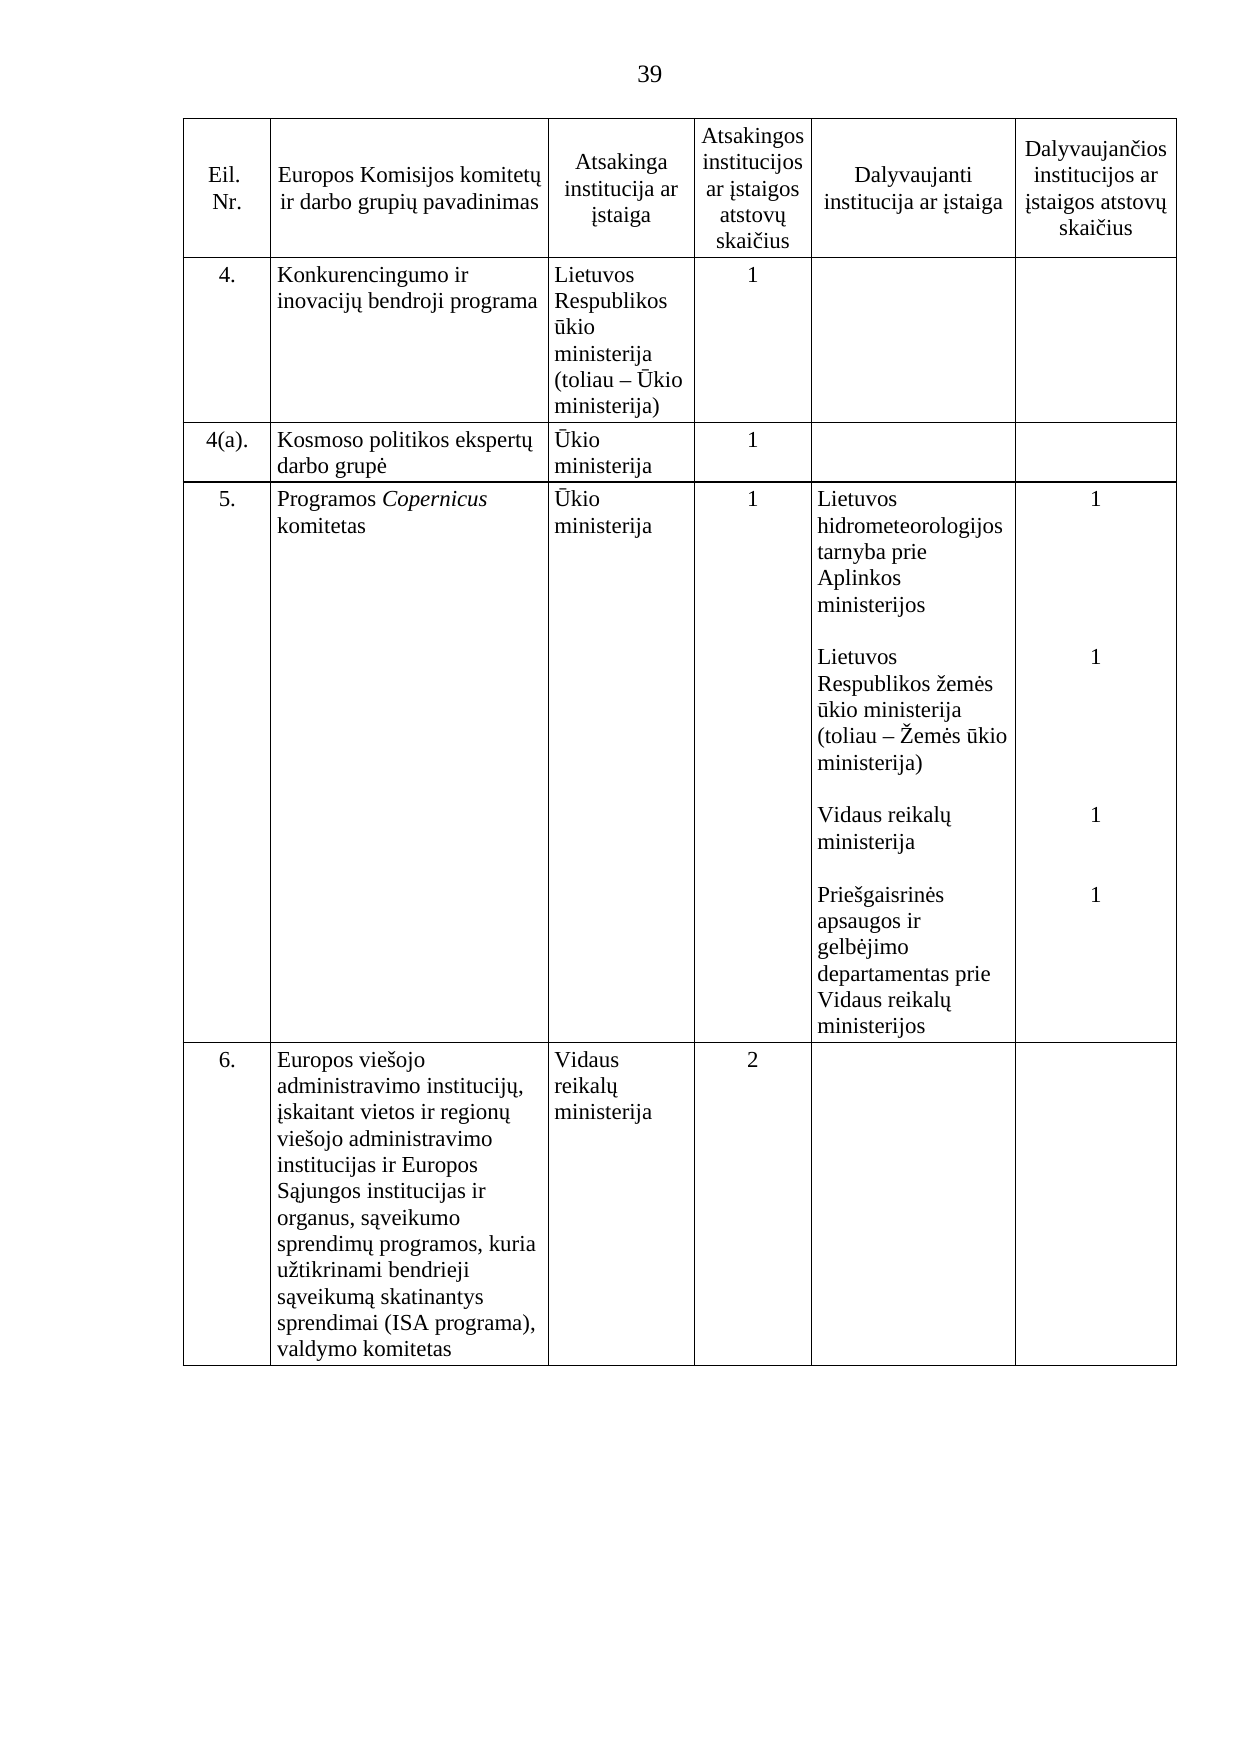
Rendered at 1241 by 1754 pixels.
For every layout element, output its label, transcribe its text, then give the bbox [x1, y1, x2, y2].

table_cell 4(a). [184, 423, 270, 481]
table_cell 5. [184, 483, 270, 1042]
table_cell [1177, 257, 1187, 422]
table_header [1177, 118, 1187, 257]
table_cell 4. [184, 258, 270, 422]
table_header Dalyvaujanti institucija ar įstaiga [812, 119, 1015, 257]
table_cell Konkurencingumo ir inovacijų bendroji programa [271, 258, 548, 422]
table_cell Lietuvos hidrometeorologijos tarnyba prie Aplinkos ministerijos Lietuvos Respublikos žemės ūkio ministerija (toliau – Žemės ūkio ministerija) Vidaus reikalų ministerija Priešgaisrinės apsaugos ir gelbėjimo departamentas prie Vidaus reikalų ministerijos [812, 483, 1015, 1042]
table_header Atsakinga institucija ar įstaiga [549, 119, 694, 257]
table_header Europos Komisijos komitetų ir darbo grupių pavadinimas [271, 119, 548, 257]
table_cell [1016, 258, 1176, 422]
table_cell [812, 1043, 1015, 1365]
table_cell 1 [695, 423, 811, 481]
table_cell Ūkio ministerija [549, 483, 694, 1042]
table_header Atsakingos institucijos ar įstaigos atstovų skaičius [695, 119, 811, 257]
table_cell Vidaus reikalų ministerija [549, 1043, 694, 1365]
table_cell 1 [695, 483, 811, 1042]
table_cell [1177, 1042, 1187, 1365]
table_cell [1177, 422, 1187, 481]
table_cell Kosmoso politikos ekspertų darbo grupė [271, 423, 548, 481]
table_cell 1 [695, 258, 811, 422]
table_cell Programos Copernicus komitetas [271, 483, 548, 1042]
table_cell Ūkio ministerija [549, 423, 694, 481]
table_cell [1016, 1043, 1176, 1365]
table_cell [1177, 481, 1187, 1042]
table_cell Europos viešojo administravimo institucijų, įskaitant vietos ir regionų viešojo administravimo institucijas ir Europos Sąjungos institucijas ir organus, sąveikumo sprendimų programos, kuria užtikrinami bendrieji sąveikumą skatinantys sprendimai (ISA programa), valdymo komitetas [271, 1043, 548, 1365]
table_cell [812, 258, 1015, 422]
table_cell 2 [695, 1043, 811, 1365]
table_header Dalyvaujančios institucijos ar įstaigos atstovų skaičius [1016, 119, 1176, 257]
table_cell [812, 423, 1015, 481]
table_header Eil. Nr. [184, 119, 270, 257]
table_cell [1016, 423, 1176, 481]
table_cell Lietuvos Respublikos ūkio ministerija (toliau – Ūkio ministerija) [549, 258, 694, 422]
table_cell 1 1 1 1 [1016, 483, 1176, 1042]
table_cell 6. [184, 1043, 270, 1365]
